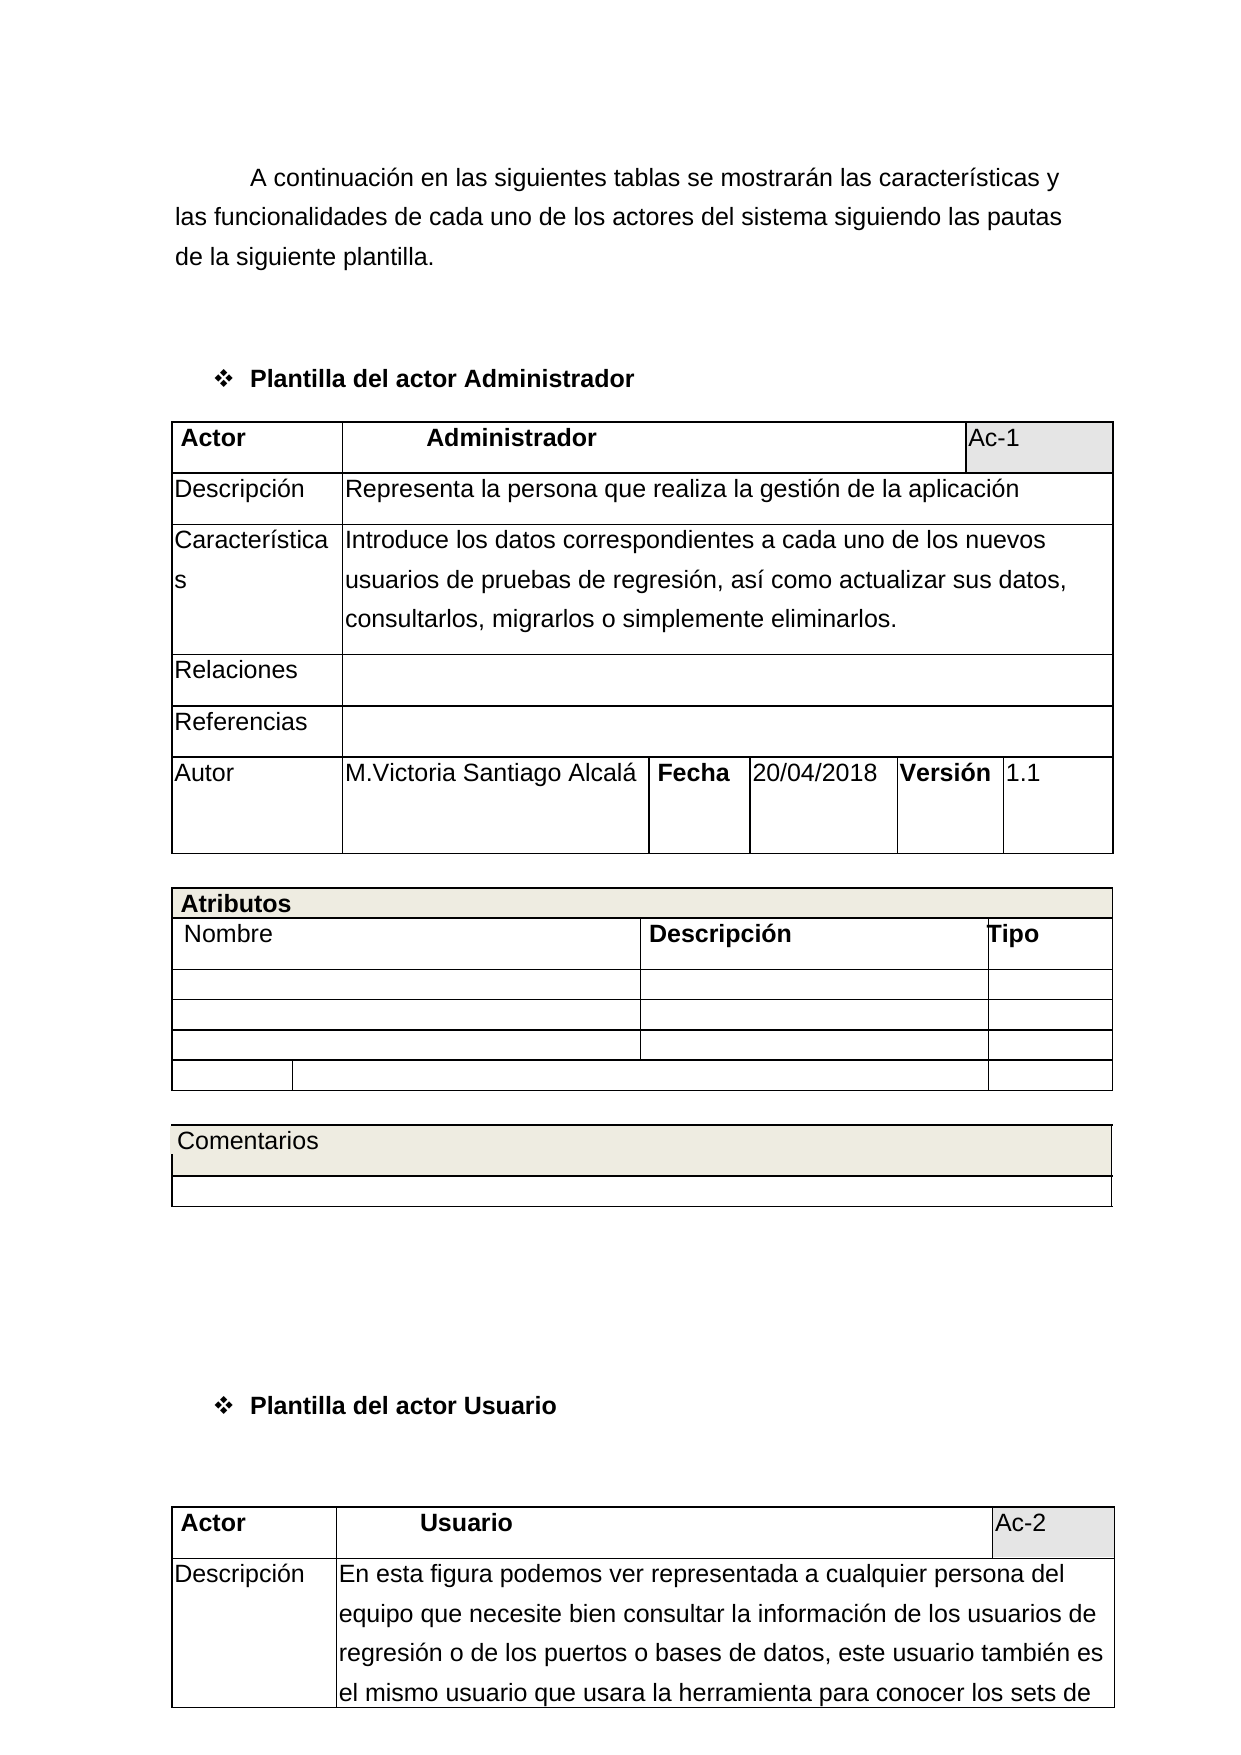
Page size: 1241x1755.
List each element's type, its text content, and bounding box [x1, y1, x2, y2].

table_cell [989, 970, 1112, 999]
table_header Usuario [337, 1508, 992, 1557]
table_cell En esta figura podemos ver representada a cualquier persona del equipo que necesite bien consultar la información de los usuarios de regresión o de los puertos o bases de datos, este usuario también es el mismo usuario que usara la herramienta para conocer los sets de [337, 1559, 1114, 1706]
text A continuación en las siguientes tablas se mostrarán las características y las funcionalidades de cada uno de los actores del sistema siguiendo las pautas de la siguiente plantilla. [175, 162, 1065, 270]
table_cell Nombre [173, 919, 640, 968]
table_cell Versión [898, 758, 1003, 852]
table_cell 20/04/2018 [751, 758, 897, 852]
subtitle Plantilla del actor Administrador [212, 363, 1065, 392]
table_cell Representa la persona que realiza la gestión de la aplicación [343, 474, 1112, 523]
table_cell [173, 1031, 640, 1059]
table_cell [641, 1031, 988, 1059]
table_header Administrador [343, 423, 965, 472]
table_cell [989, 1061, 1112, 1090]
subtitle Plantilla del actor Usuario [212, 1391, 1065, 1419]
table_header Actor [173, 1508, 336, 1557]
table_cell [343, 707, 1112, 756]
table_cell Tipo [989, 919, 1112, 968]
table_cell Descripción [641, 919, 988, 968]
table_cell Autor [173, 758, 342, 852]
table_cell Referencias [173, 707, 342, 756]
table_cell [989, 1000, 1112, 1029]
table_cell [173, 1000, 640, 1029]
table_cell Fecha [650, 758, 749, 852]
table_cell [641, 970, 988, 999]
table_header Actor [173, 423, 342, 472]
table_cell [293, 1061, 988, 1090]
table_cell Relaciones [173, 655, 342, 705]
table_cell [343, 655, 1112, 705]
table_cell Introduce los datos correspondientes a cada uno de los nuevos usuarios de pruebas de regresión, así como actualizar sus datos, consultarlos, migrarlos o simplemente eliminarlos. [343, 525, 1112, 654]
table_cell Descripción [173, 474, 342, 523]
table_header Atributos [173, 889, 1112, 917]
table_cell Descripción [173, 1559, 336, 1706]
table_header Ac-2 [993, 1508, 1114, 1557]
table_header Ac-1 [967, 423, 1112, 472]
table_cell [173, 1177, 1111, 1206]
table_cell [173, 1061, 292, 1090]
table_cell 1.1 [1004, 758, 1112, 852]
table_cell M.Victoria Santiago Alcalá [343, 758, 648, 852]
table_cell [173, 970, 640, 999]
table_cell [989, 1031, 1112, 1059]
table_cell [641, 1000, 988, 1029]
table_cell Características [173, 525, 342, 654]
table_header Comentarios [173, 1126, 1111, 1175]
